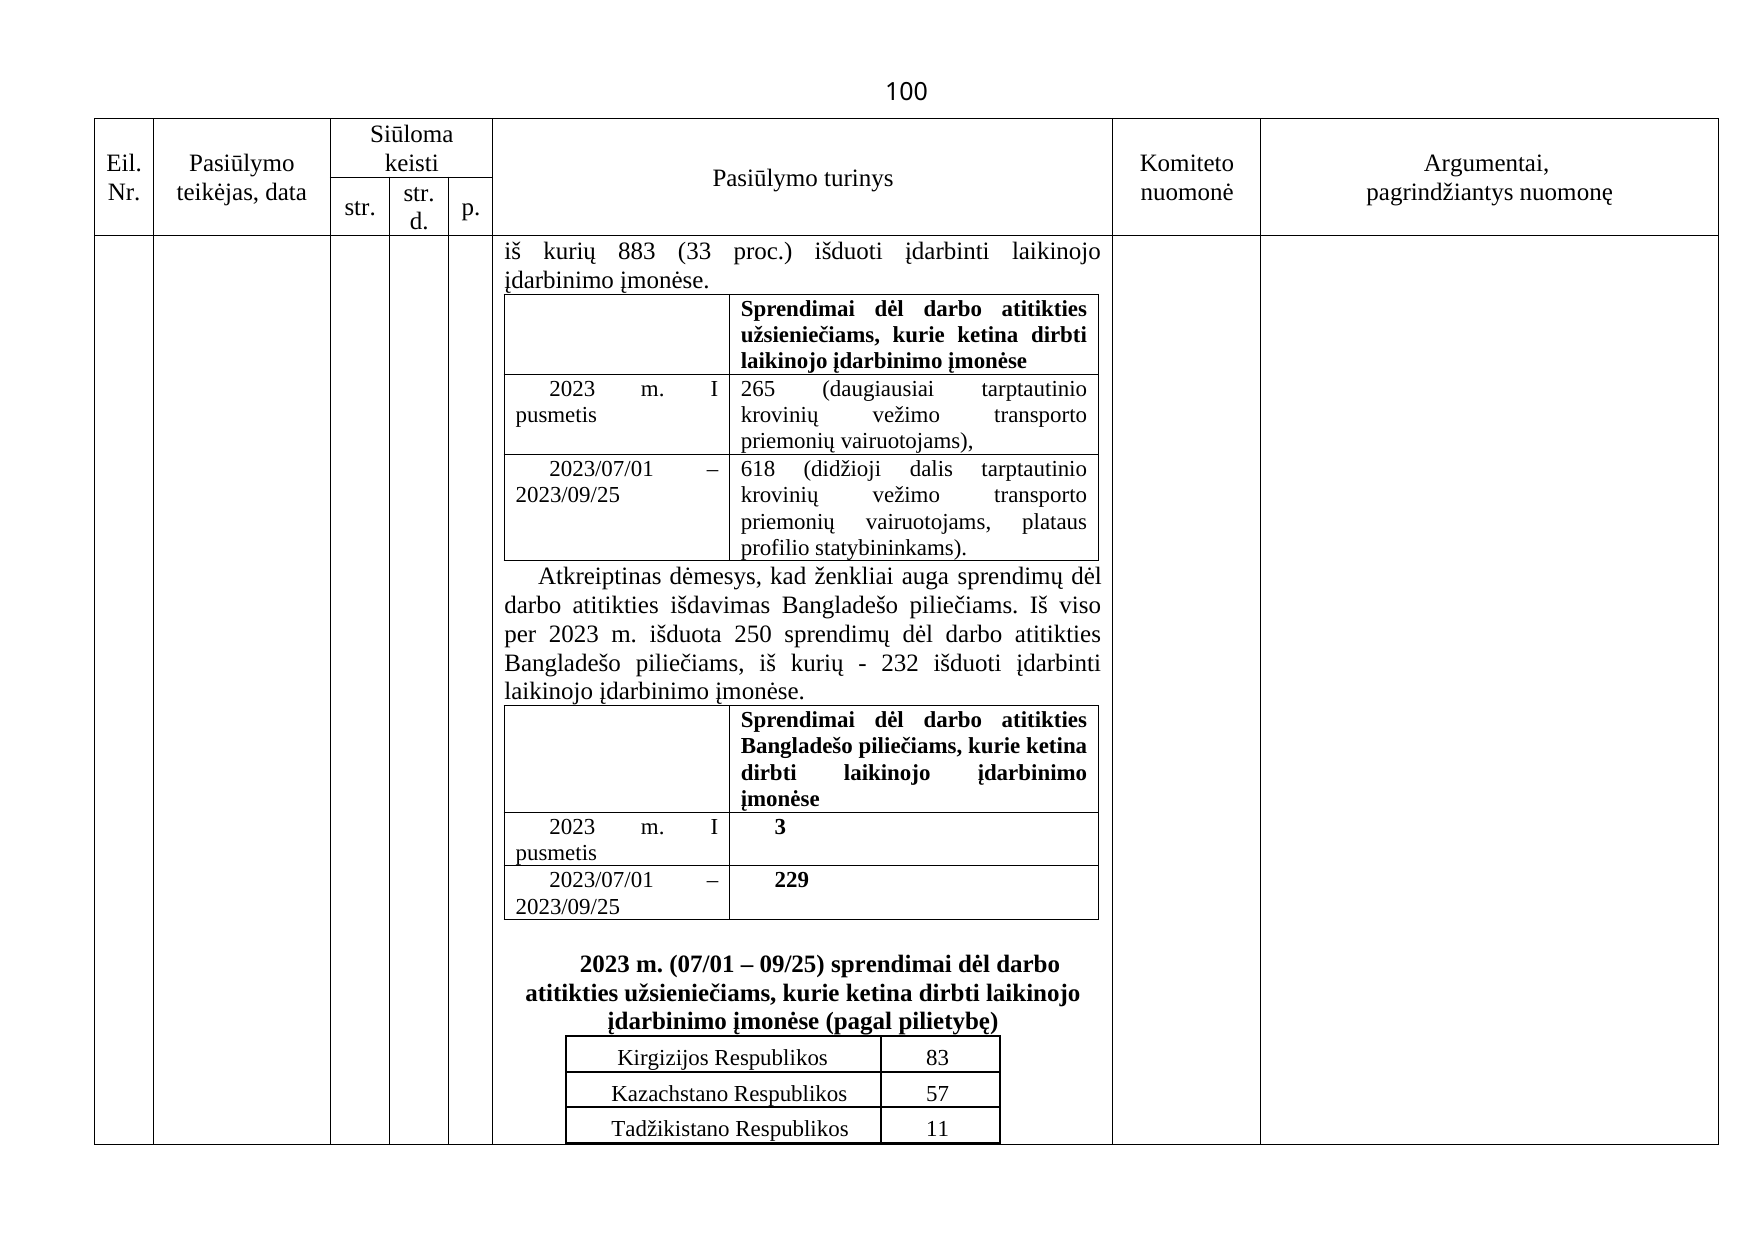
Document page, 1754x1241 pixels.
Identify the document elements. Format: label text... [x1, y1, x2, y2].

table_header 83 [882, 1037, 999, 1071]
table_header Kirgizijos Respublikos [567, 1037, 880, 1071]
table_cell 229 [730, 866, 1098, 919]
table_cell str. d. [390, 178, 448, 235]
table_cell [449, 236, 492, 1144]
table_cell Kazachstano Respublikos [567, 1073, 880, 1106]
table_cell [95, 236, 153, 1144]
table_cell 2023/07/01 – 2023/09/25 [505, 455, 729, 560]
table_header Komiteto nuomonė [1113, 119, 1260, 235]
table_cell 618 (didžioji dalis tarptautinio krovinių vežimo transporto priemonių vairuotojams, plataus profilio statybininkams). [730, 455, 1098, 560]
table_cell 2023 m. I pusmetis [505, 813, 729, 865]
table_cell p. [449, 178, 492, 235]
table_header Eil. Nr. [95, 119, 153, 235]
table_cell 11 [882, 1108, 999, 1142]
table_cell [1113, 236, 1260, 1144]
table_cell Tadžikistano Respublikos [567, 1108, 880, 1142]
table_header Argumentai, pagrindžiantys nuomonę [1261, 119, 1718, 235]
table_cell 2023/07/01 – 2023/09/25 [505, 866, 729, 919]
table_cell [331, 236, 389, 1144]
table_cell iš kurių 883 (33 proc.) išduoti įdarbinti laikinojo įdarbinimo įmonėse. Atkreiptinas dėmesys, kad ženkliai auga sprendimų dėl darbo atitikties išdavimas Bangladešo piliečiams. Iš viso per 2023 m. išduota 250 sprendimų dėl darbo atitikties Bangladešo piliečiams, iš kurių - 232 išduoti įdarbinti laikinojo įdarbinimo įmonėse. 2023 m. (07/01 – 09/25) sprendimai dėl darbo atitikties užsieniečiams, kurie ketina dirbti laikinojo įdarbinimo įmonėse (pagal pilietybę) [493, 236, 1112, 1144]
table_header Sprendimai dėl darbo atitikties užsieniečiams, kurie ketina dirbti laikinojo įdarbinimo įmonėse [730, 295, 1098, 374]
table_header Pasiūlymo teikėjas, data [154, 119, 330, 235]
table_header [505, 706, 729, 812]
table_header Siūloma keisti [331, 119, 492, 177]
table_cell 57 [882, 1073, 999, 1106]
table_cell [1261, 236, 1718, 1144]
table_header Pasiūlymo turinys [493, 119, 1112, 235]
table_header Sprendimai dėl darbo atitikties Bangladešo piliečiams, kurie ketina dirbti laikinojo įdarbinimo įmonėse [730, 706, 1098, 812]
table_cell [154, 236, 330, 1144]
table_cell [390, 236, 448, 1144]
table_header [505, 295, 729, 374]
table_cell 265 (daugiausiai tarptautinio krovinių vežimo transporto priemonių vairuotojams), [730, 375, 1098, 454]
table_cell str. [331, 178, 389, 235]
table_cell 2023 m. I pusmetis [505, 375, 729, 454]
table_cell 3 [730, 813, 1098, 865]
